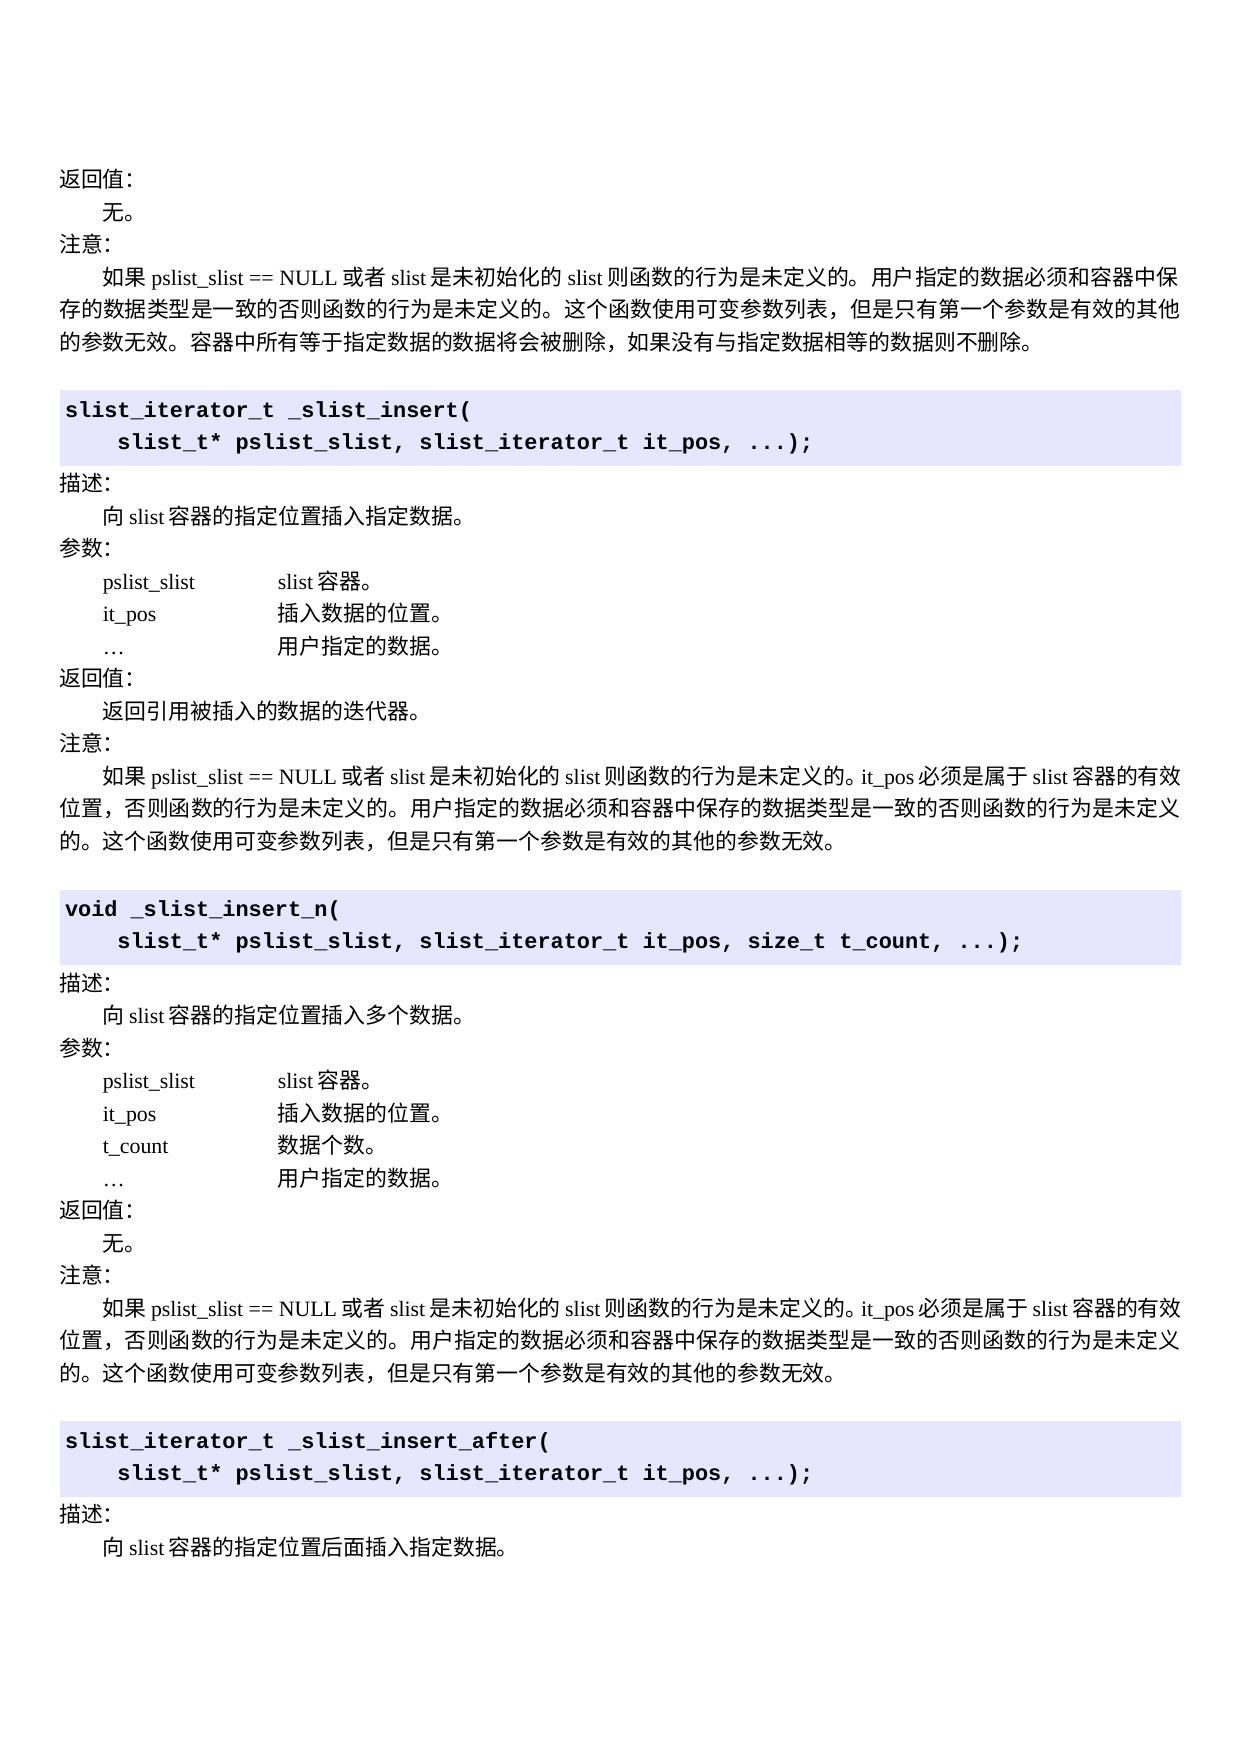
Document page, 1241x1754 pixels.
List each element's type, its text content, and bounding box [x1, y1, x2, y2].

text 向slist容器的指定位置插入多个数据。 [59, 998, 1181, 1030]
text 向slist容器的指定位置插入指定数据。 [59, 498, 1181, 531]
text it_pos 插入数据的位置。 [59, 596, 1181, 628]
text 注意： [59, 227, 1181, 259]
text … 用户指定的数据。 [59, 628, 1181, 661]
text pslist_slist slist容器。 [59, 563, 1181, 596]
text 无。 [59, 1225, 1181, 1258]
text 如果pslist_slist == NULL或者slist是未初始化的slist则函数的行为是未定义的。it_pos必须是属于slist容器的有效位置，否则函数的行为是未定义的。用户指定的数据必须和容器中保存的数据类型是一致的否则函数的行为是未定义的。这个函数使用可变参数列表，但是只有第一个参数是有效的其他的参数无效。 [59, 1290, 1181, 1388]
text 如果pslist_slist == NULL或者slist是未初始化的slist则函数的行为是未定义的。用户指定的数据必须和容器中保存的数据类型是一致的否则函数的行为是未定义的。这个函数使用可变参数列表，但是只有第一个参数是有效的其他的参数无效。容器中所有等于指定数据的数据将会被删除，如果没有与指定数据相等的数据则不删除。 [59, 259, 1181, 357]
text 注意： [59, 1258, 1181, 1290]
text 无。 [59, 194, 1181, 227]
text 注意： [59, 726, 1181, 758]
text 向slist容器的指定位置后面插入指定数据。 [59, 1529, 1181, 1562]
table_header void _slist_insert_n( slist_t* pslist_slist, slist_iterator_t it_pos, size_t t_count, ...); [60, 890, 1181, 965]
text t_count 数据个数。 [59, 1128, 1181, 1160]
text 描述： [59, 467, 1181, 498]
text 返回值： [59, 661, 1181, 693]
text it_pos 插入数据的位置。 [59, 1095, 1181, 1128]
table_header slist_iterator_t _slist_insert_after( slist_t* pslist_slist, slist_iterator_t it_pos, ...); [60, 1421, 1181, 1497]
text 返回引用被插入的数据的迭代器。 [59, 693, 1181, 726]
text 返回值： [59, 1193, 1181, 1225]
text 描述： [59, 1498, 1181, 1529]
text 如果pslist_slist == NULL或者slist是未初始化的slist则函数的行为是未定义的。it_pos必须是属于slist容器的有效位置，否则函数的行为是未定义的。用户指定的数据必须和容器中保存的数据类型是一致的否则函数的行为是未定义的。这个函数使用可变参数列表，但是只有第一个参数是有效的其他的参数无效。 [59, 758, 1181, 856]
text … 用户指定的数据。 [59, 1160, 1181, 1193]
text 描述： [59, 966, 1181, 998]
table_header slist_iterator_t _slist_insert( slist_t* pslist_slist, slist_iterator_t it_pos, ...); [60, 390, 1181, 466]
text 参数： [59, 1030, 1181, 1063]
text 返回值： [59, 162, 1181, 194]
text pslist_slist slist容器。 [59, 1063, 1181, 1095]
text 参数： [59, 531, 1181, 563]
